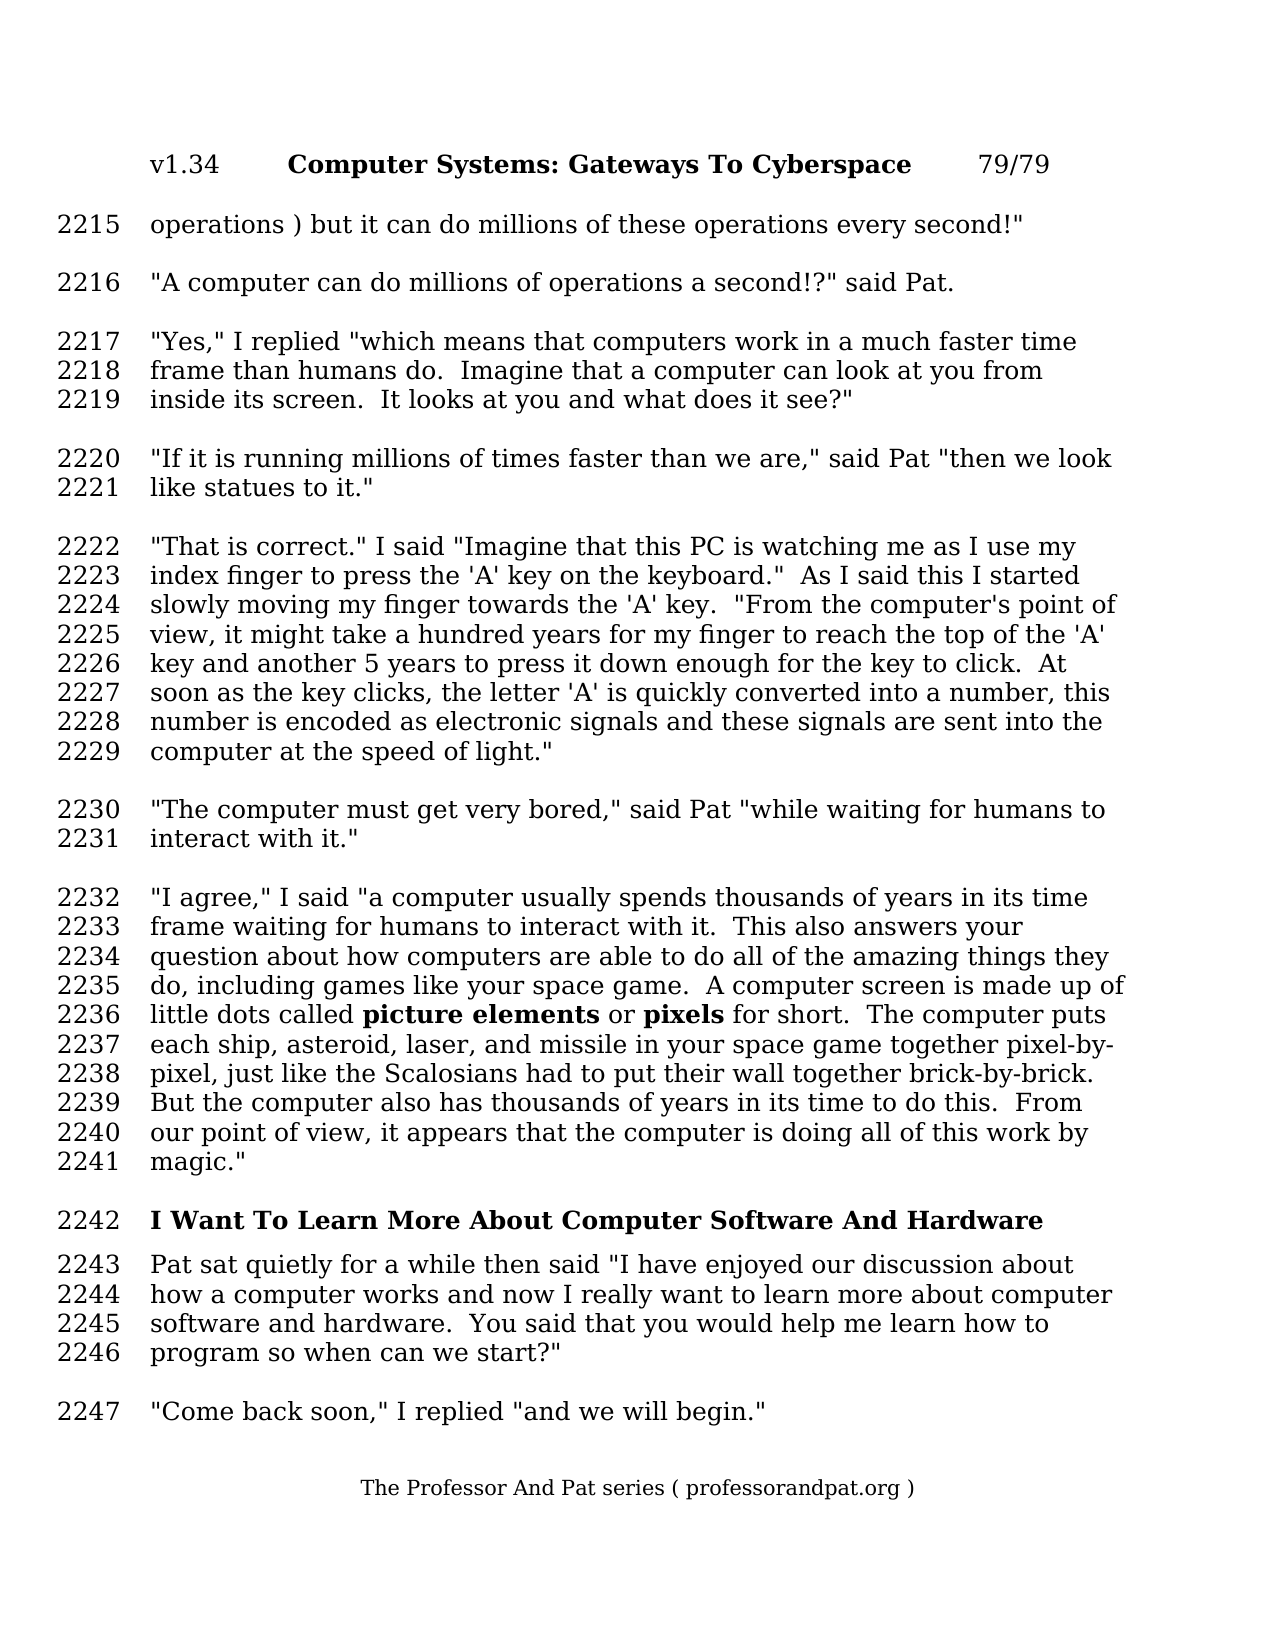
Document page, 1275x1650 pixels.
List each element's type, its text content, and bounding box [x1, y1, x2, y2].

text operations ) but it can do millions of these operations every second!" [150, 210, 1125, 239]
text "That is correct." I said "Imagine that this PC is watching me as I use my index finger to press the 'A' key on the keyboard." As I said this I started slowly moving my finger towards the 'A' key. "From the computer's point of view, it might take a hundred years for my finger to reach the top of the 'A' key and another 5 years to press it down enough for the key to click. At soon as the key clicks, the letter 'A' is quickly converted into a number, this number is encoded as electronic signals and these signals are sent into the computer at the speed of light." [150, 532, 1125, 766]
text "If it is running millions of times faster than we are," said Pat "then we look like statues to it." [150, 444, 1125, 503]
text "I agree," I said "a computer usually spends thousands of years in its time frame waiting for humans to interact with it. This also answers your question about how computers are able to do all of the amazing things they do, including games like your space game. A computer screen is made up of little dots called picture elements or pixels for short. The computer puts each ship, asteroid, laser, and missile in your space game together pixel-by-pixel, just like the Scalosians had to put their wall together brick-by-brick. But the computer also has thousands of years in its time to do this. From our point of view, it appears that the computer is doing all of this work by magic." [150, 883, 1125, 1176]
text "A computer can do millions of operations a second!?" said Pat. [150, 268, 1125, 298]
text "Yes," I replied "which means that computers work in a much faster time frame than humans do. Imagine that a computer can look at you from inside its screen. It looks at you and what does it see?" [150, 327, 1125, 415]
text "The computer must get very bored," said Pat "while waiting for humans to interact with it." [150, 795, 1125, 854]
text "Come back soon," I replied "and we will begin." [150, 1397, 1125, 1426]
subtitle I Want To Learn More About Computer Software And Hardware [150, 1206, 1125, 1236]
text Pat sat quietly for a while then said "I have enjoyed our discussion about how a computer works and now I really want to learn more about computer software and hardware. You said that you would help me learn how to program so when can we start?" [150, 1251, 1125, 1368]
